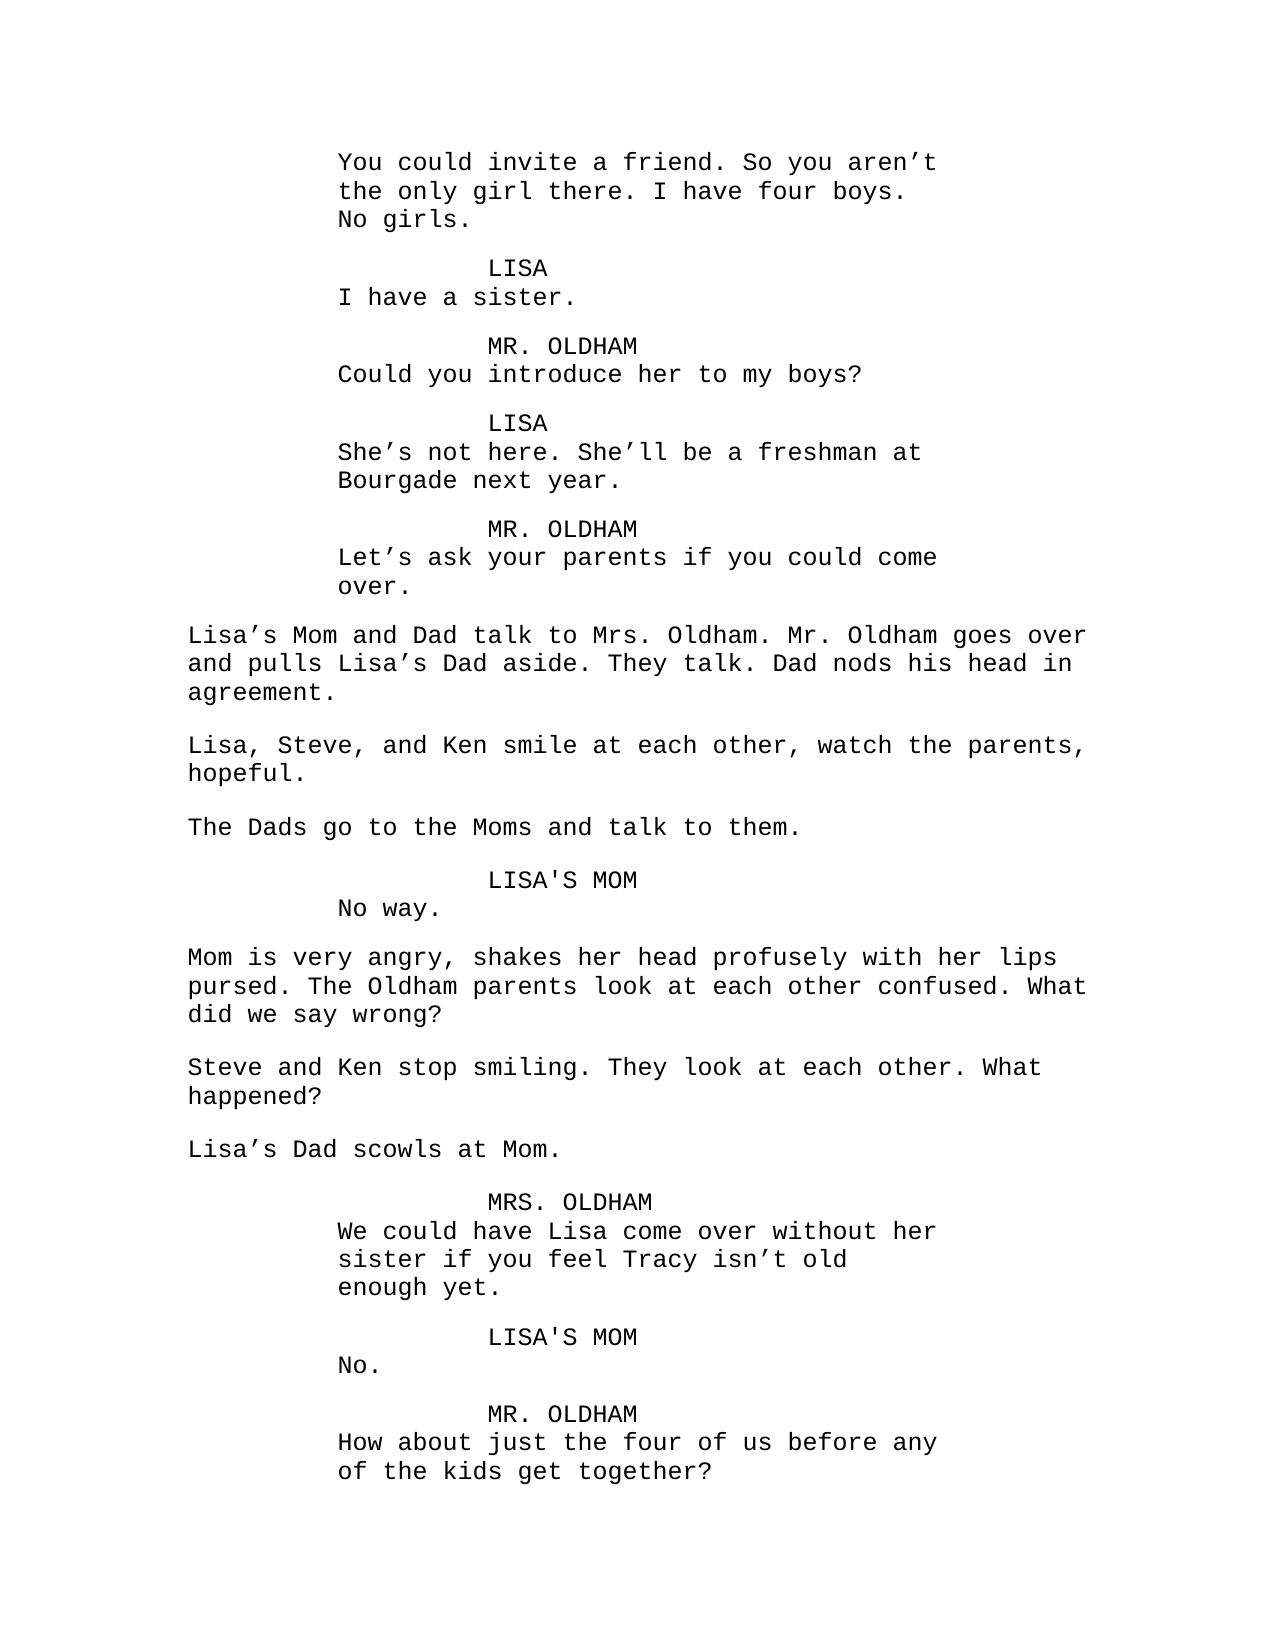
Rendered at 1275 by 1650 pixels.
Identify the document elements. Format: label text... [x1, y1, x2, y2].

text LISA'S MOM [187, 867, 1087, 896]
text MR. OLDHAM [187, 1402, 1087, 1430]
text MRS. OLDHAM [187, 1190, 1087, 1218]
text Let’s ask your parents if you could come over. [337, 545, 937, 602]
text No. [337, 1352, 937, 1381]
text Lisa’s Dad scowls at Mom. [187, 1137, 1087, 1165]
text I have a sister. [337, 284, 937, 312]
text No way. [337, 896, 937, 924]
text You could invite a friend. So you aren’t the only girl there. I have four boys. No girls. [337, 150, 937, 235]
text She’s not here. She’ll be a freshman at Bourgade next year. [337, 439, 937, 496]
text The Dads go to the Moms and talk to them. [187, 814, 1087, 842]
text LISA [187, 411, 1087, 439]
text MR. OLDHAM [187, 517, 1087, 545]
text MR. OLDHAM [187, 333, 1087, 362]
text Lisa, Steve, and Ken smile at each other, watch the parents, hopeful. [187, 732, 1087, 789]
text Mom is very angry, shakes her head profusely with her lips pursed. The Oldham parents look at each other confused. What did we say wrong? [187, 945, 1087, 1030]
text Steve and Ken stop smiling. They look at each other. What happened? [187, 1055, 1087, 1112]
text LISA'S MOM [187, 1324, 1087, 1352]
text We could have Lisa come over without her sister if you feel Tracy isn’t old enough yet. [337, 1218, 937, 1303]
text How about just the four of us before any of the kids get together? [337, 1430, 937, 1487]
text Could you introduce her to my boys? [337, 362, 937, 390]
text Lisa’s Mom and Dad talk to Mrs. Oldham. Mr. Oldham goes over and pulls Lisa’s Dad aside. They talk. Dad nods his head in agreement. [187, 622, 1087, 707]
text LISA [187, 256, 1087, 284]
